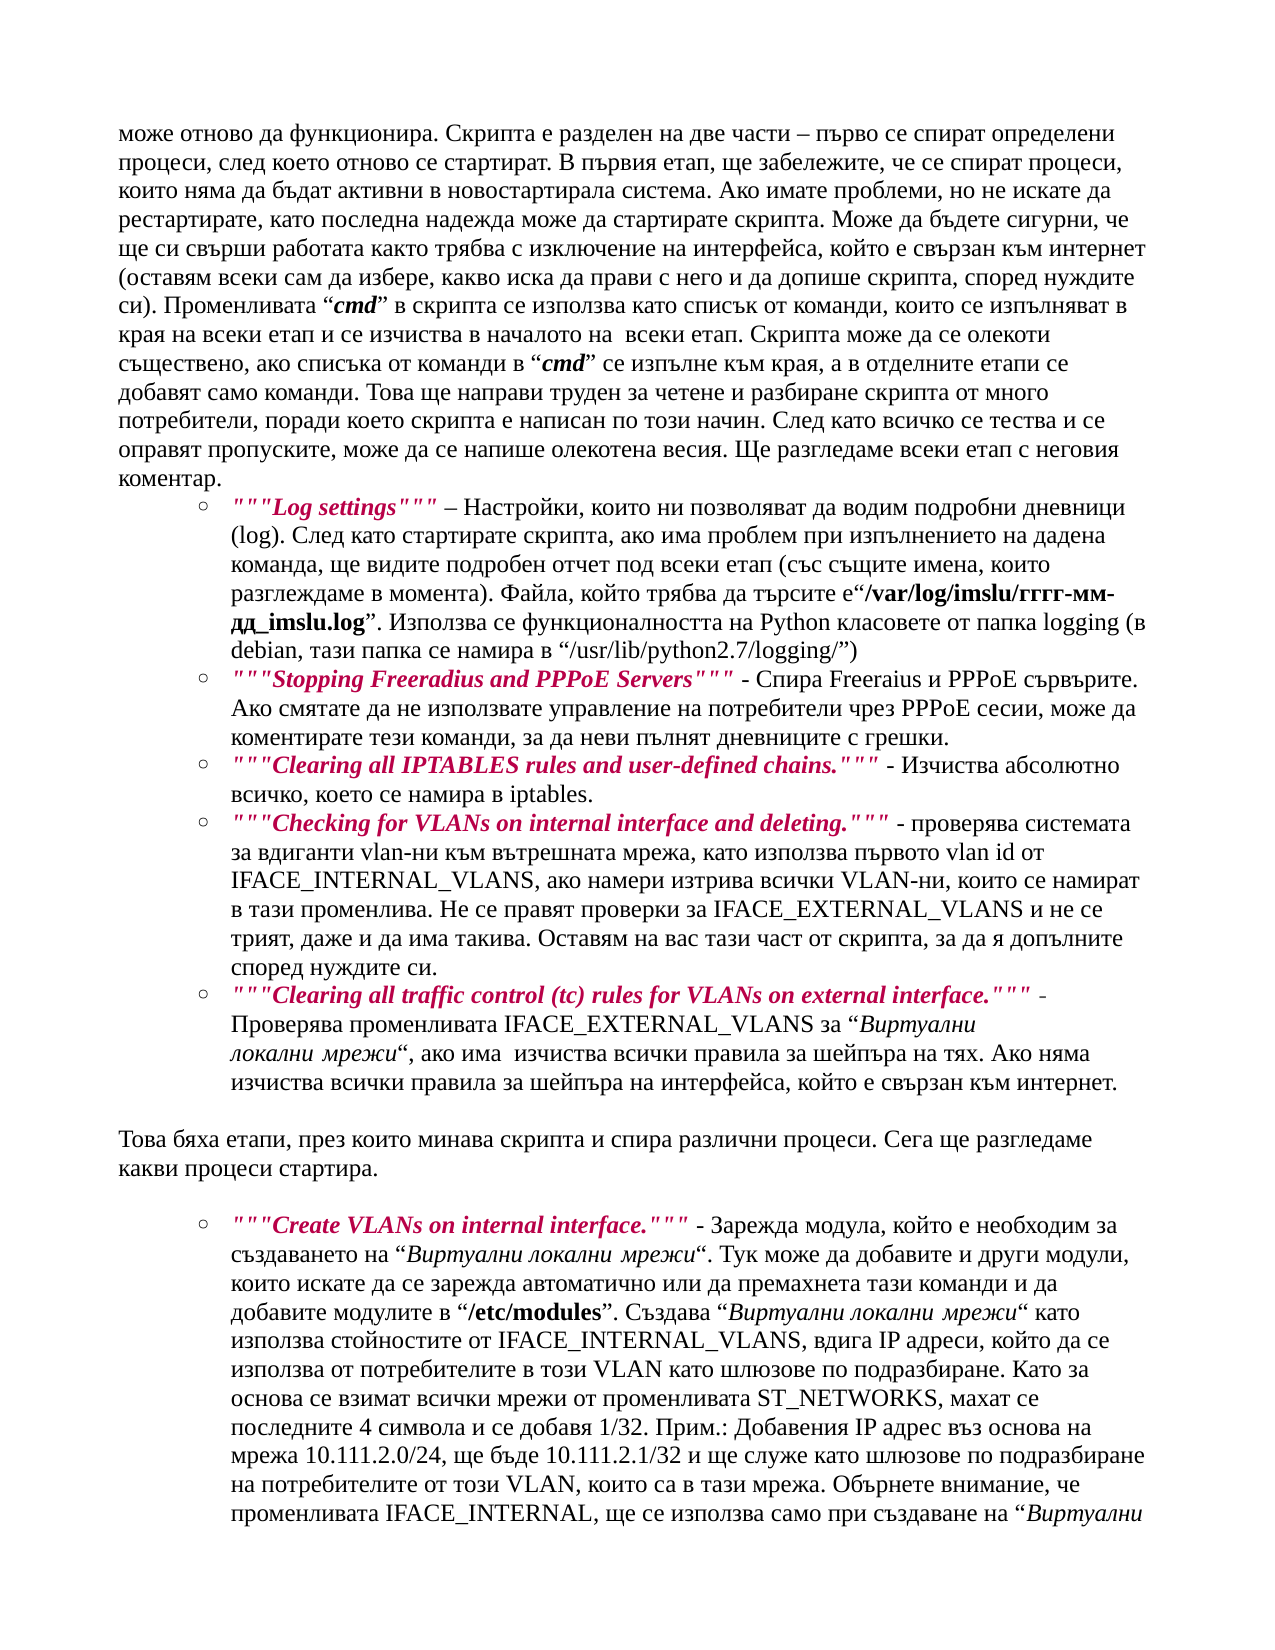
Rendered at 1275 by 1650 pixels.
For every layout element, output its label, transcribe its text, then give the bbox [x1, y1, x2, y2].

list """Clearing all IPTABLES rules and user-defined chains.""" - Изчиства абсолютно всичко, което се намира в iptables. [193, 751, 1157, 808]
list """Create VLANs on internal interface.""" - Зарежда модула, който е необходим за създаването на “Виртуални локални мрежи“. Тук може да добавите и други модули, които искате да се зарежда автоматично или да премахнета тази команди и да добавите модулите в “/etc/modules”. Създава “Виртуални локални мрежи“ като използва стойностите от IFACE_INTERNAL_VLANS, вдига IP адреси, който да се използва от потребителите в този VLAN като шлюзове по подразбиране. Като за основа се взимат всички мрежи от променливата ST_NETWORKS, махат се последните 4 символа и се добавя 1/32. Прим.: Добавения IP адрес въз основа на мрежа 10.111.2.0/24, ще бъде 10.111.2.1/32 и ще служе като шлюзове по подразбиране на потребителите от този VLAN, които са в тази мрежа. Обърнете внимание, че променливата IFACE_INTERNAL, ще се използва само при създаване на “Виртуални [193, 1211, 1157, 1527]
list """Stopping Freeradius and PPPoE Servers""" - Спира Freeraius и PPPoE сървърите. Ако смятате да не използвате управление на потребители чрез PPPoE сесии, може да коментирате тези команди, за да неви пълнят дневниците с грешки. [193, 664, 1157, 751]
list """Checking for VLANs on internal interface and deleting.""" - проверява системата за вдиганти vlan-ни към вътрешната мрежа, като използва първото vlan id от IFACE_INTERNAL_VLANS, ако намери изтрива всички VLAN-ни, които се намират в тази променлива. Не се правят проверки за IFACE_EXTERNAL_VLANS и не се трият, даже и да има такива. Оставям на вас тази част от скрипта, за да я допълните според нуждите си. [193, 808, 1157, 981]
list """Log settings""" – Настройки, които ни позволяват да водим подробни дневници (log). След като стартирате скрипта, ако има проблем при изпълнението на дадена команда, ще видите подробен отчет под всеки етап (със същите имена, които разглеждаме в момента). Файла, който трябва да търсите е“/var/log/imslu/гггг-мм-дд_imslu.log”. Използва се функционалността на Python класовете от папка logging (в debian, тази папка се намира в “/usr/lib/python2.7/logging/”) [193, 492, 1157, 664]
text Това бяха етапи, през които минава скрипта и спира различни процеси. Сега ще разгледаме какви процеси стартира. [118, 1124, 1157, 1182]
text може отново да функционира. Скрипта е разделен на две части – първо се спират определени процеси, след което отново се стартират. В първия етап, ще забележите, че се спират процеси, които няма да бъдат активни в новостартирала система. Ако имате проблеми, но не искате да рестартирате, като последна надежда може да стартирате скрипта. Може да бъдете сигурни, че ще си свърши работата както трябва с изключение на интерфейса, който е свързан към интернет (оставям всеки сам да избере, какво иска да прави с него и да допише скрипта, според нуждите си). Променливата “cmd” в скрипта се използва като списък от команди, които се изпълняват в края на всеки етап и се изчиства в началото на всеки етап. Скрипта може да се олекоти съществено, ако списъка от команди в “cmd” се изпълне към края, а в отделните етапи се добавят само команди. Това ще направи труден за четене и разбиране скрипта от много потребители, поради което скрипта е написан по този начин. След като всичко се тества и се оправят пропуските, може да се напише олекотена весия. Ще разгледаме всеки етап с неговия коментар. [118, 118, 1157, 492]
list """Clearing all traffic control (tc) rules for VLANs on external interface.""" - Проверява променливата IFACE_EXTERNAL_VLANS за “Виртуални локални мрежи“, ако има изчиства всички правила за шейпъра на тях. Ако няма изчиства всички правила за шейпъра на интерфейса, който е свързан към интернет. [193, 981, 1157, 1096]
